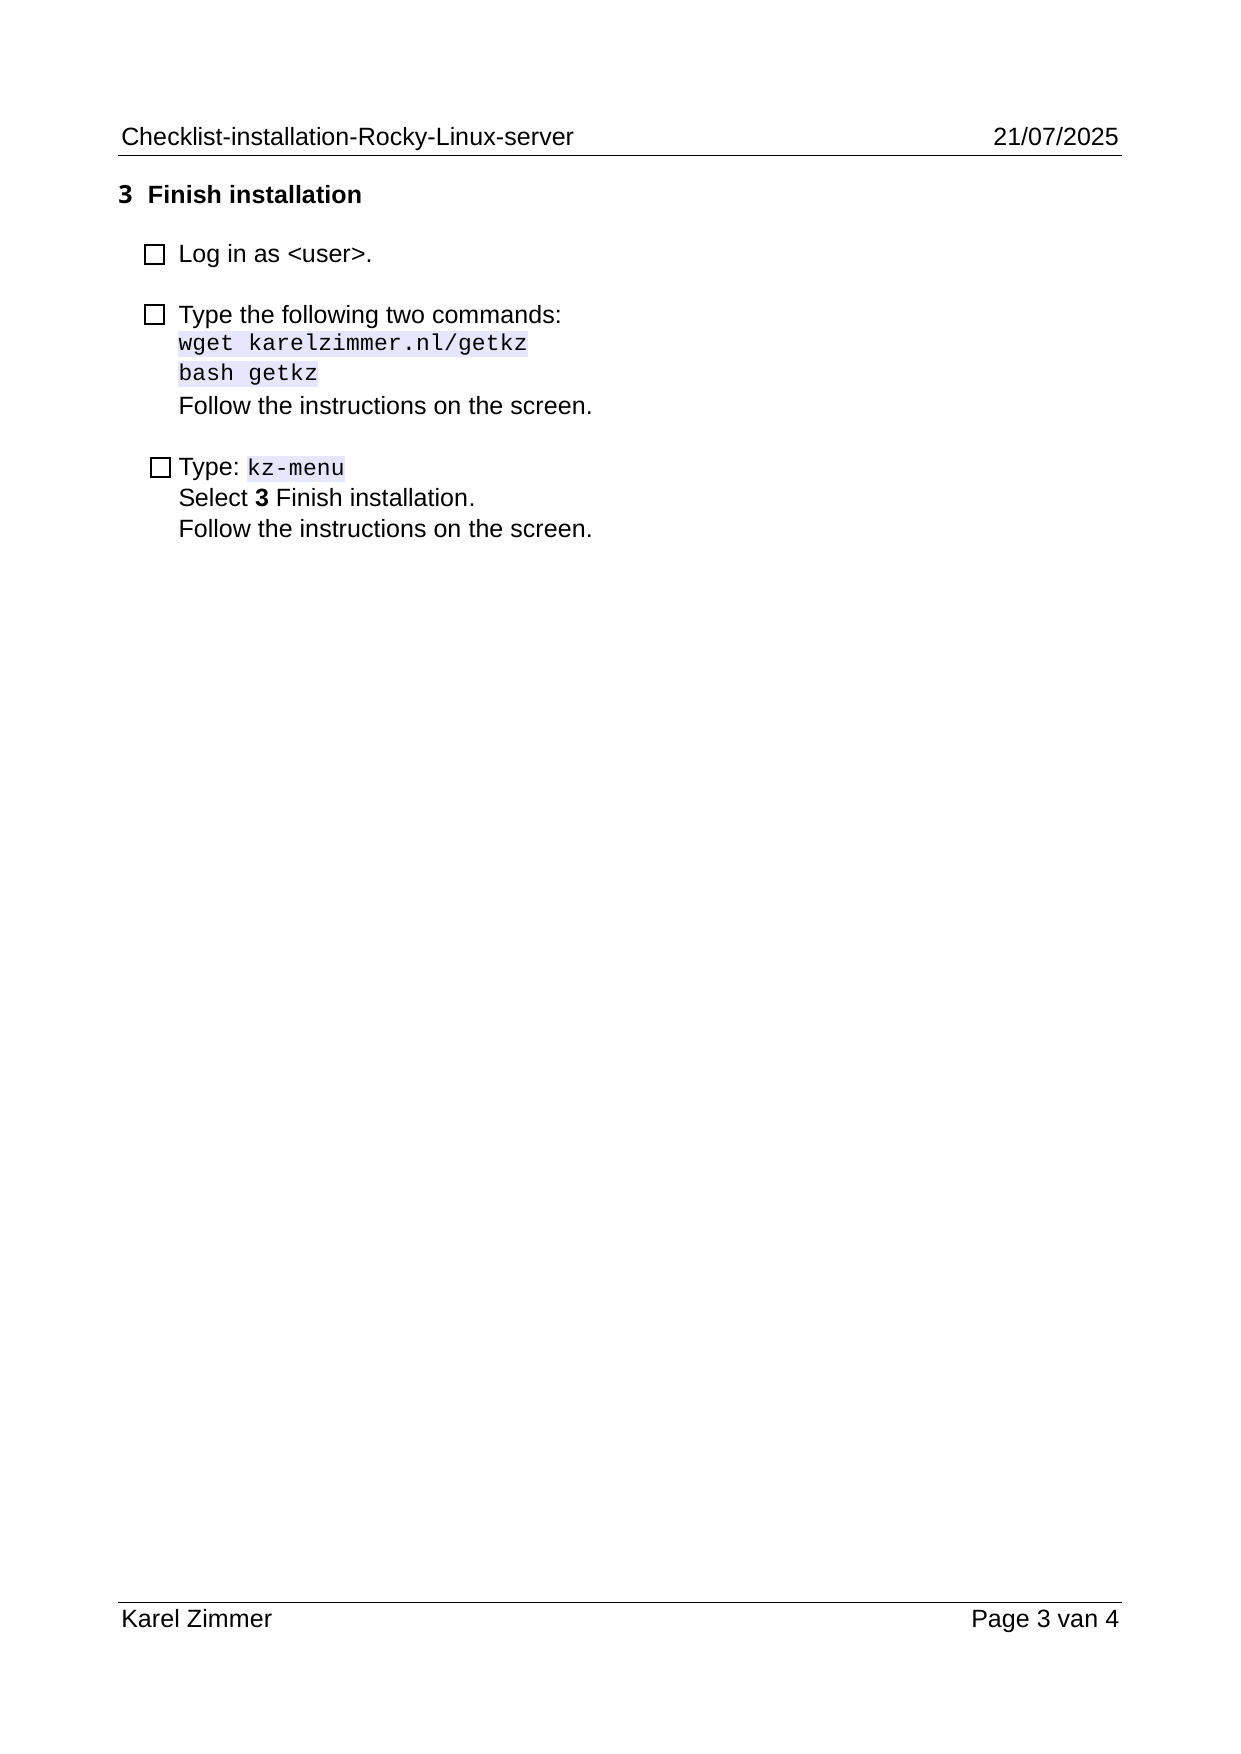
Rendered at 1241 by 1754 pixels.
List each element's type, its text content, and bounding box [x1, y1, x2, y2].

table_cell [118, 421, 142, 451]
table_cell Follow the instructions on the screen. [177, 514, 1122, 544]
table_cell [142, 514, 177, 544]
table_cell [142, 300, 177, 330]
table_header [118, 239, 142, 269]
table_cell bash getkz [177, 360, 1122, 391]
table_cell [142, 269, 177, 300]
table_cell [142, 360, 177, 391]
table_cell [118, 360, 142, 391]
table_cell [177, 269, 1122, 300]
table_cell [142, 421, 177, 451]
table_cell [118, 269, 142, 300]
table_cell [118, 451, 142, 483]
table_cell Follow the instructions on the screen. [177, 391, 1122, 421]
table_cell Type the following two commands: [177, 300, 1122, 330]
table_cell [118, 330, 142, 360]
table_cell [118, 391, 142, 421]
table_cell [177, 421, 1122, 451]
table_cell [142, 391, 177, 421]
table_cell [118, 514, 142, 544]
table_cell [118, 300, 142, 330]
table_header [142, 239, 177, 269]
table_cell [142, 451, 177, 483]
table_cell [118, 483, 142, 513]
table_cell [142, 330, 177, 360]
list Finish installation [118, 177, 1122, 211]
table_header Log in as <user>. [177, 239, 1122, 269]
table_cell Select 3 Finish installation. [177, 483, 1122, 513]
table_cell wget karelzimmer.nl/getkz [177, 330, 1122, 360]
table_cell Type: kz-menu [177, 451, 1122, 483]
table_cell [142, 483, 177, 513]
